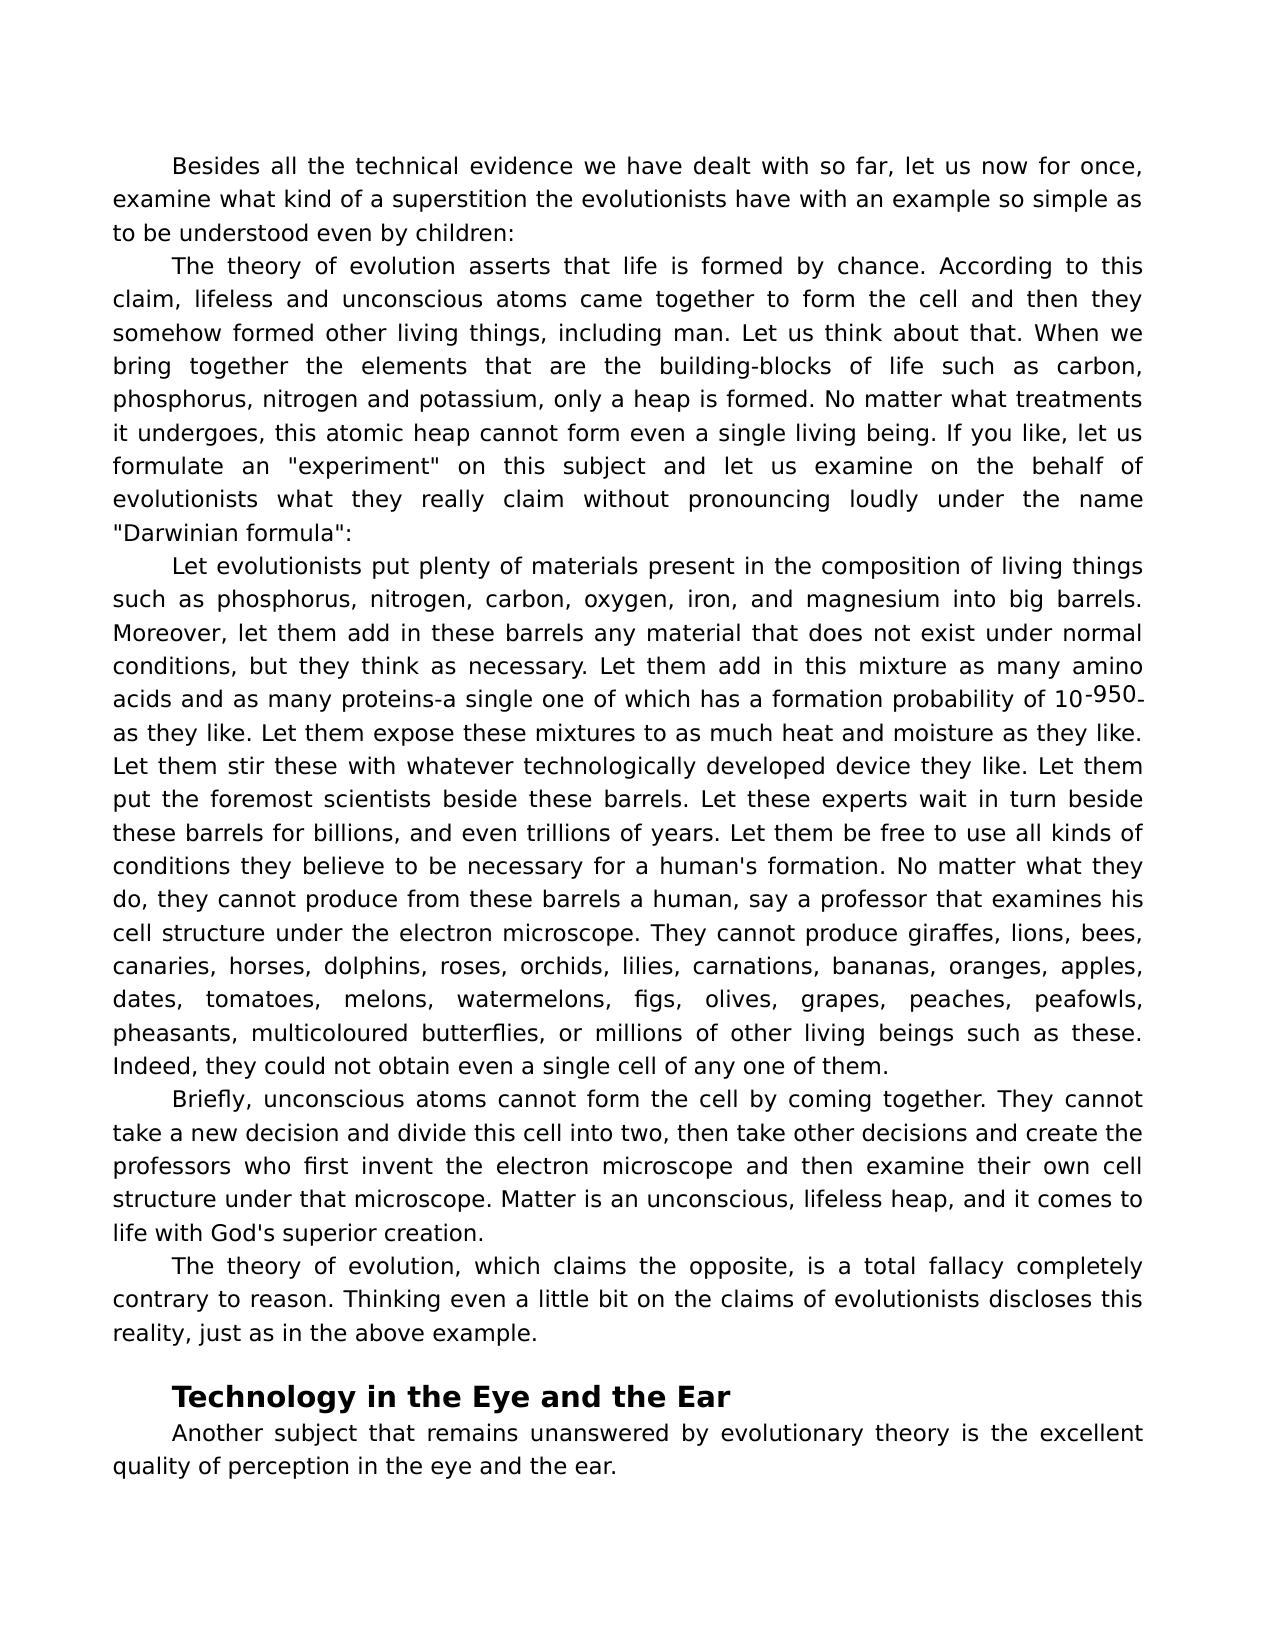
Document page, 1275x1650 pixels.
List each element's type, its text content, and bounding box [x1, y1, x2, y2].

text Let evolutionists put plenty of materials present in the composition of living things such as phosphorus, nitrogen, carbon, oxygen, iron, and magnesium into big barrels. Moreover, let them add in these barrels any material that does not exist under normal conditions, but they think as necessary. Let them add in this mixture as many amino acids and as many proteins-a single one of which has a formation probability of 10-950-as they like. Let them expose these mixtures to as much heat and moisture as they like. Let them stir these with whatever technologically developed device they like. Let them put the foremost scientists beside these barrels. Let these experts wait in turn beside these barrels for billions, and even trillions of years. Let them be free to use all kinds of conditions they believe to be necessary for a human's formation. No matter what they do, they cannot produce from these barrels a human, say a professor that examines his cell structure under the electron microscope. They cannot produce giraffes, lions, bees, canaries, horses, dolphins, roses, orchids, lilies, carnations, bananas, oranges, apples, dates, tomatoes, melons, watermelons, figs, olives, grapes, peaches, peafowls, pheasants, multicoloured butterflies, or millions of other living beings such as these. Indeed, they could not obtain even a single cell of any one of them. [112, 548, 1145, 1081]
text Besides all the technical evidence we have dealt with so far, let us now for once, examine what kind of a superstition the evolutionists have with an example so simple as to be understood even by children: [112, 148, 1145, 248]
text Briefly, unconscious atoms cannot form the cell by coming together. They cannot take a new decision and divide this cell into two, then take other decisions and create the professors who first invent the electron microscope and then examine their own cell structure under that microscope. Matter is an unconscious, lifeless heap, and it comes to life with God's superior creation. [112, 1081, 1145, 1248]
text The theory of evolution, which claims the opposite, is a total fallacy completely contrary to reason. Thinking even a little bit on the claims of evolutionists discloses this reality, just as in the above example. [112, 1248, 1145, 1348]
text Another subject that remains unanswered by evolutionary theory is the excellent quality of perception in the eye and the ear. [112, 1414, 1145, 1481]
text Technology in the Eye and the Ear [112, 1381, 1145, 1414]
text The theory of evolution asserts that life is formed by chance. According to this claim, lifeless and unconscious atoms came together to form the cell and then they somehow formed other living things, including man. Let us think about that. When we bring together the elements that are the building-blocks of life such as carbon, phosphorus, nitrogen and potassium, only a heap is formed. No matter what treatments it undergoes, this atomic heap cannot form even a single living being. If you like, let us formulate an "experiment" on this subject and let us examine on the behalf of evolutionists what they really claim without pronouncing loudly under the name "Darwinian formula": [112, 248, 1145, 548]
